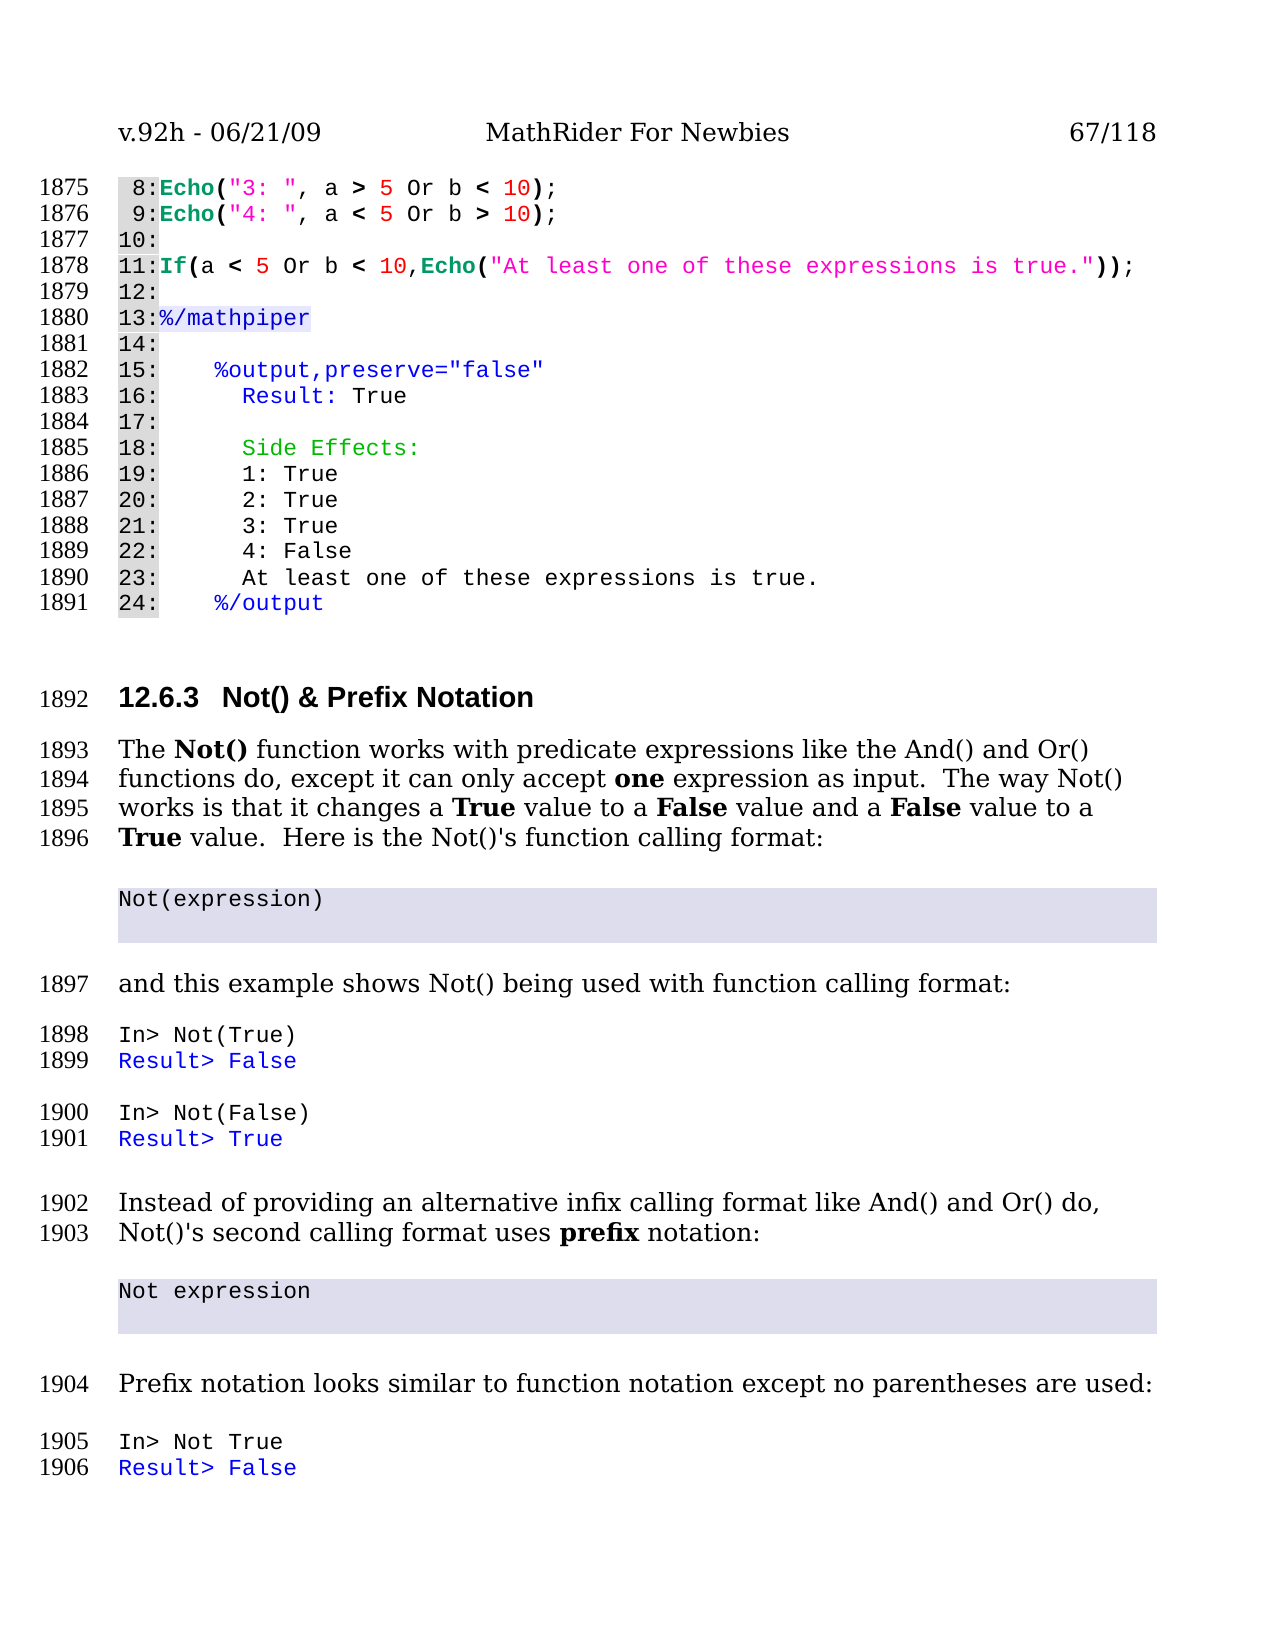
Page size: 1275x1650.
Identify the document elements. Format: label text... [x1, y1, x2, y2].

text Result> False [118, 1050, 1157, 1076]
text and this example shows Not() being used with function calling format: [118, 969, 1157, 998]
text 19: 1: True [118, 462, 1157, 488]
table_header Not expression [118, 1279, 1157, 1334]
text In> Not True [118, 1430, 1157, 1456]
text 9:Echo("4: ", a < 5 Or b > 10); [118, 203, 1157, 229]
text 10: [118, 229, 1157, 254]
text 20: 2: True [118, 488, 1157, 514]
text Prefix notation looks similar to function notation except no parentheses are used: [118, 1369, 1157, 1398]
text 17: [118, 410, 1157, 436]
text 23: At least one of these expressions is true. [118, 566, 1157, 592]
text 12: [118, 281, 1157, 306]
text Result> True [118, 1128, 1157, 1153]
text 8:Echo("3: ", a > 5 Or b < 10); [118, 177, 1157, 203]
text Result> False [118, 1456, 1157, 1482]
text 13:%/mathpiper [118, 306, 1157, 332]
text 16: Result: True [118, 384, 1157, 410]
text 14: [118, 332, 1157, 358]
text 22: 4: False [118, 540, 1157, 566]
text 24: %/output [118, 592, 1157, 618]
text Instead of providing an alternative infix calling format like And() and Or() do, Not()'s second calling format uses prefix notation: [118, 1188, 1157, 1247]
text In> Not(True) [118, 1024, 1157, 1050]
text In> Not(False) [118, 1102, 1157, 1128]
text 18: Side Effects: [118, 436, 1157, 462]
text 21: 3: True [118, 514, 1157, 540]
table_header Not(expression) [118, 888, 1157, 943]
text The Not() function works with predicate expressions like the And() and Or() functions do, except it can only accept one expression as input. The way Not() works is that it changes a True value to a False value and a False value to a True value. Here is the Not()'s function calling format: [118, 735, 1157, 852]
text 11:If(a < 5 Or b < 10,Echo("At least one of these expressions is true.")); [118, 254, 1157, 281]
subtitle Not() & Prefix Notation [118, 680, 1157, 714]
text 15: %output,preserve="false" [118, 358, 1157, 384]
